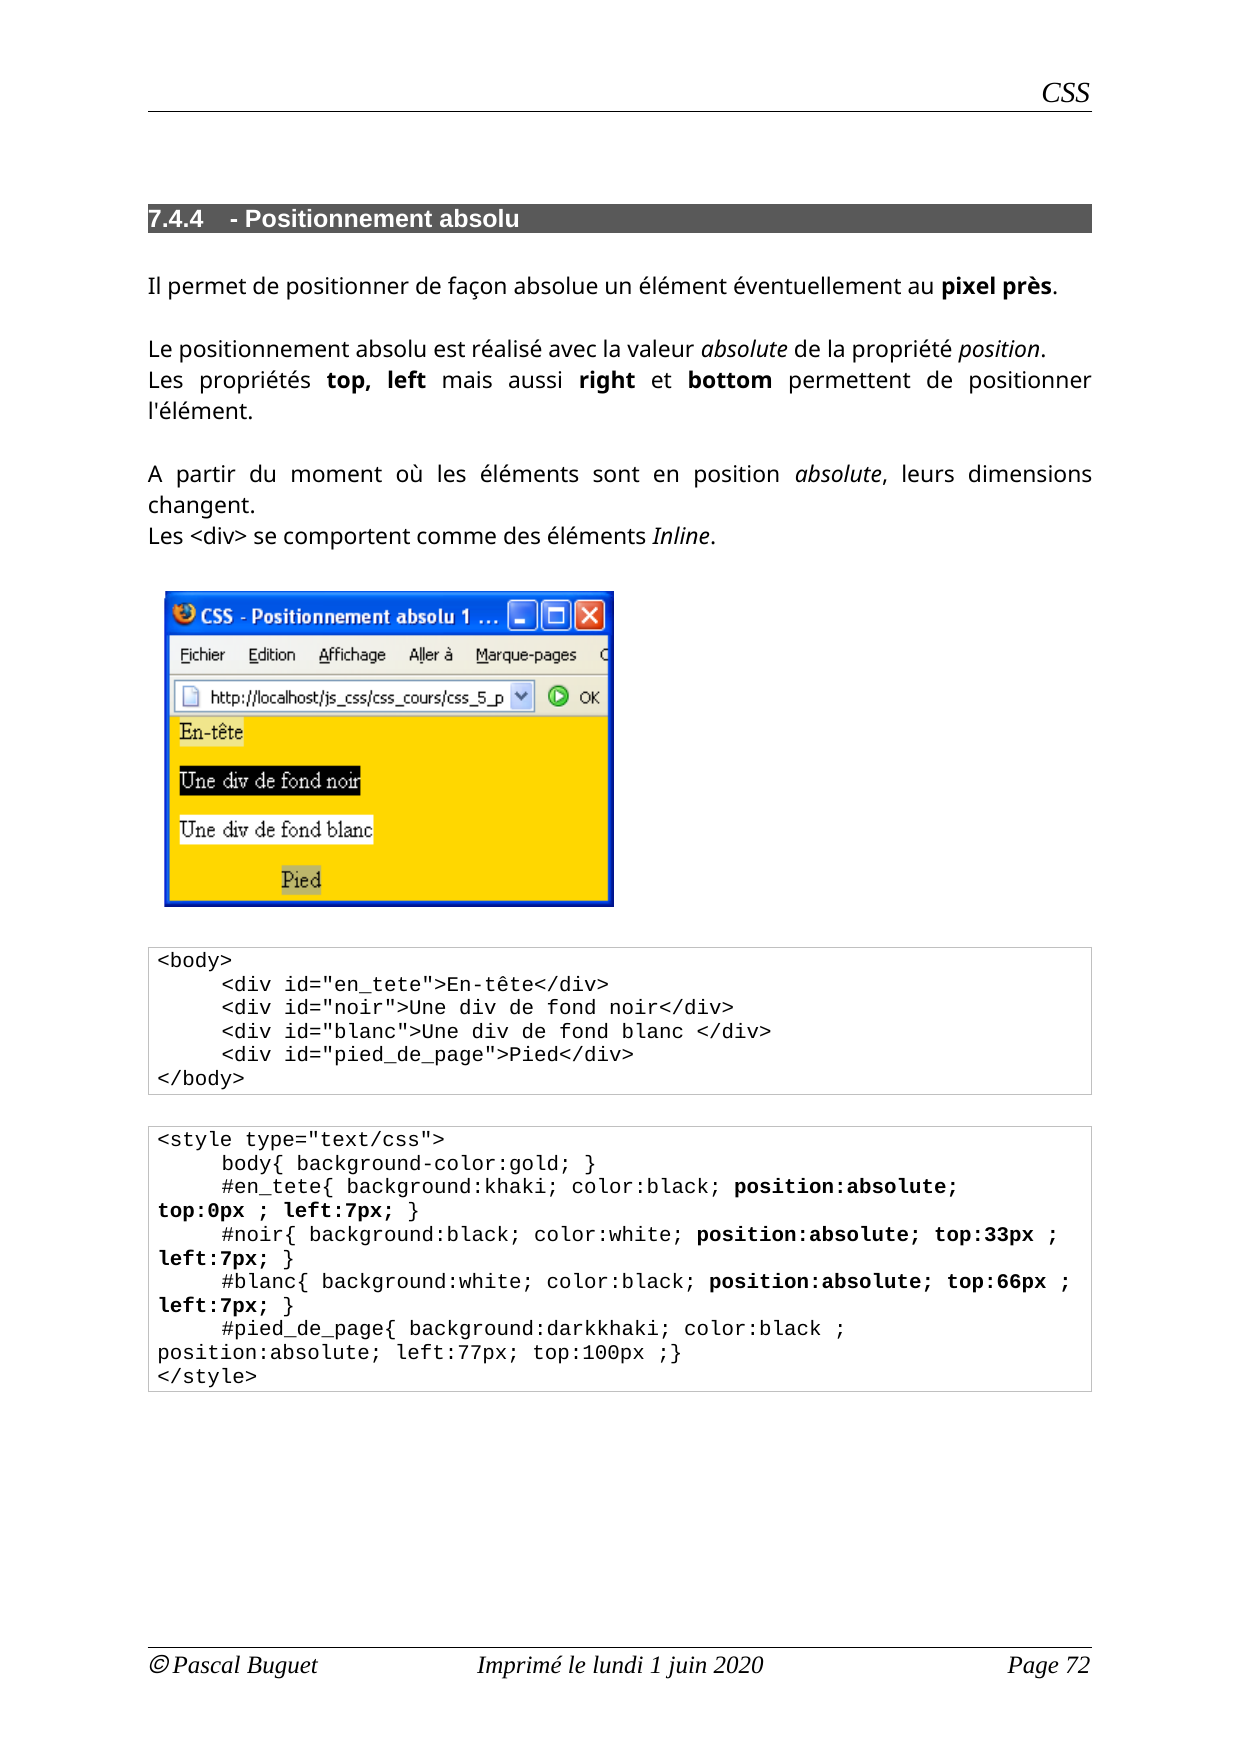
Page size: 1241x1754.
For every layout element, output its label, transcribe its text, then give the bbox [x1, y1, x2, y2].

text #noir{ background:black; color:white; position:absolute; top:33px ; left:7px; } [149, 1221, 1091, 1268]
text <div id="noir">Une div de fond noir</div> [149, 994, 1091, 1018]
text <style type="text/css"> [149, 1127, 1091, 1150]
subtitle - Positionnement absolu [148, 204, 1092, 233]
text #blanc{ background:white; color:black; position:absolute; top:66px ; left:7px; } [149, 1268, 1091, 1315]
text <div id="blanc">Une div de fond blanc </div> [149, 1018, 1091, 1041]
text Le positionnement absolu est réalisé avec la valeur absolute de la propriété position. [148, 333, 1092, 364]
text </style> [149, 1363, 1091, 1391]
text A partir du moment où les éléments sont en position absolute, leurs dimensions changent. [148, 458, 1092, 520]
text Les <div> se comportent comme des éléments Inline. [148, 520, 1092, 551]
picture [164, 591, 614, 907]
text #en_tete{ background:khaki; color:black; position:absolute; top:0px ; left:7px; } [149, 1173, 1091, 1221]
text body{ background-color:gold; } [149, 1150, 1091, 1173]
text Les propriétés top, left mais aussi right et bottom permettent de positionner l'élément. [148, 364, 1092, 426]
text <div id="en_tete">En-tête</div> [149, 970, 1091, 994]
text <body> [149, 948, 1091, 970]
text </body> [149, 1065, 1091, 1094]
text #pied_de_page{ background:darkkhaki; color:black ; position:absolute; left:77px; top:100px ;} [149, 1315, 1091, 1363]
text Il permet de positionner de façon absolue un élément éventuellement au pixel près. [148, 270, 1092, 301]
text <div id="pied_de_page">Pied</div> [149, 1041, 1091, 1065]
